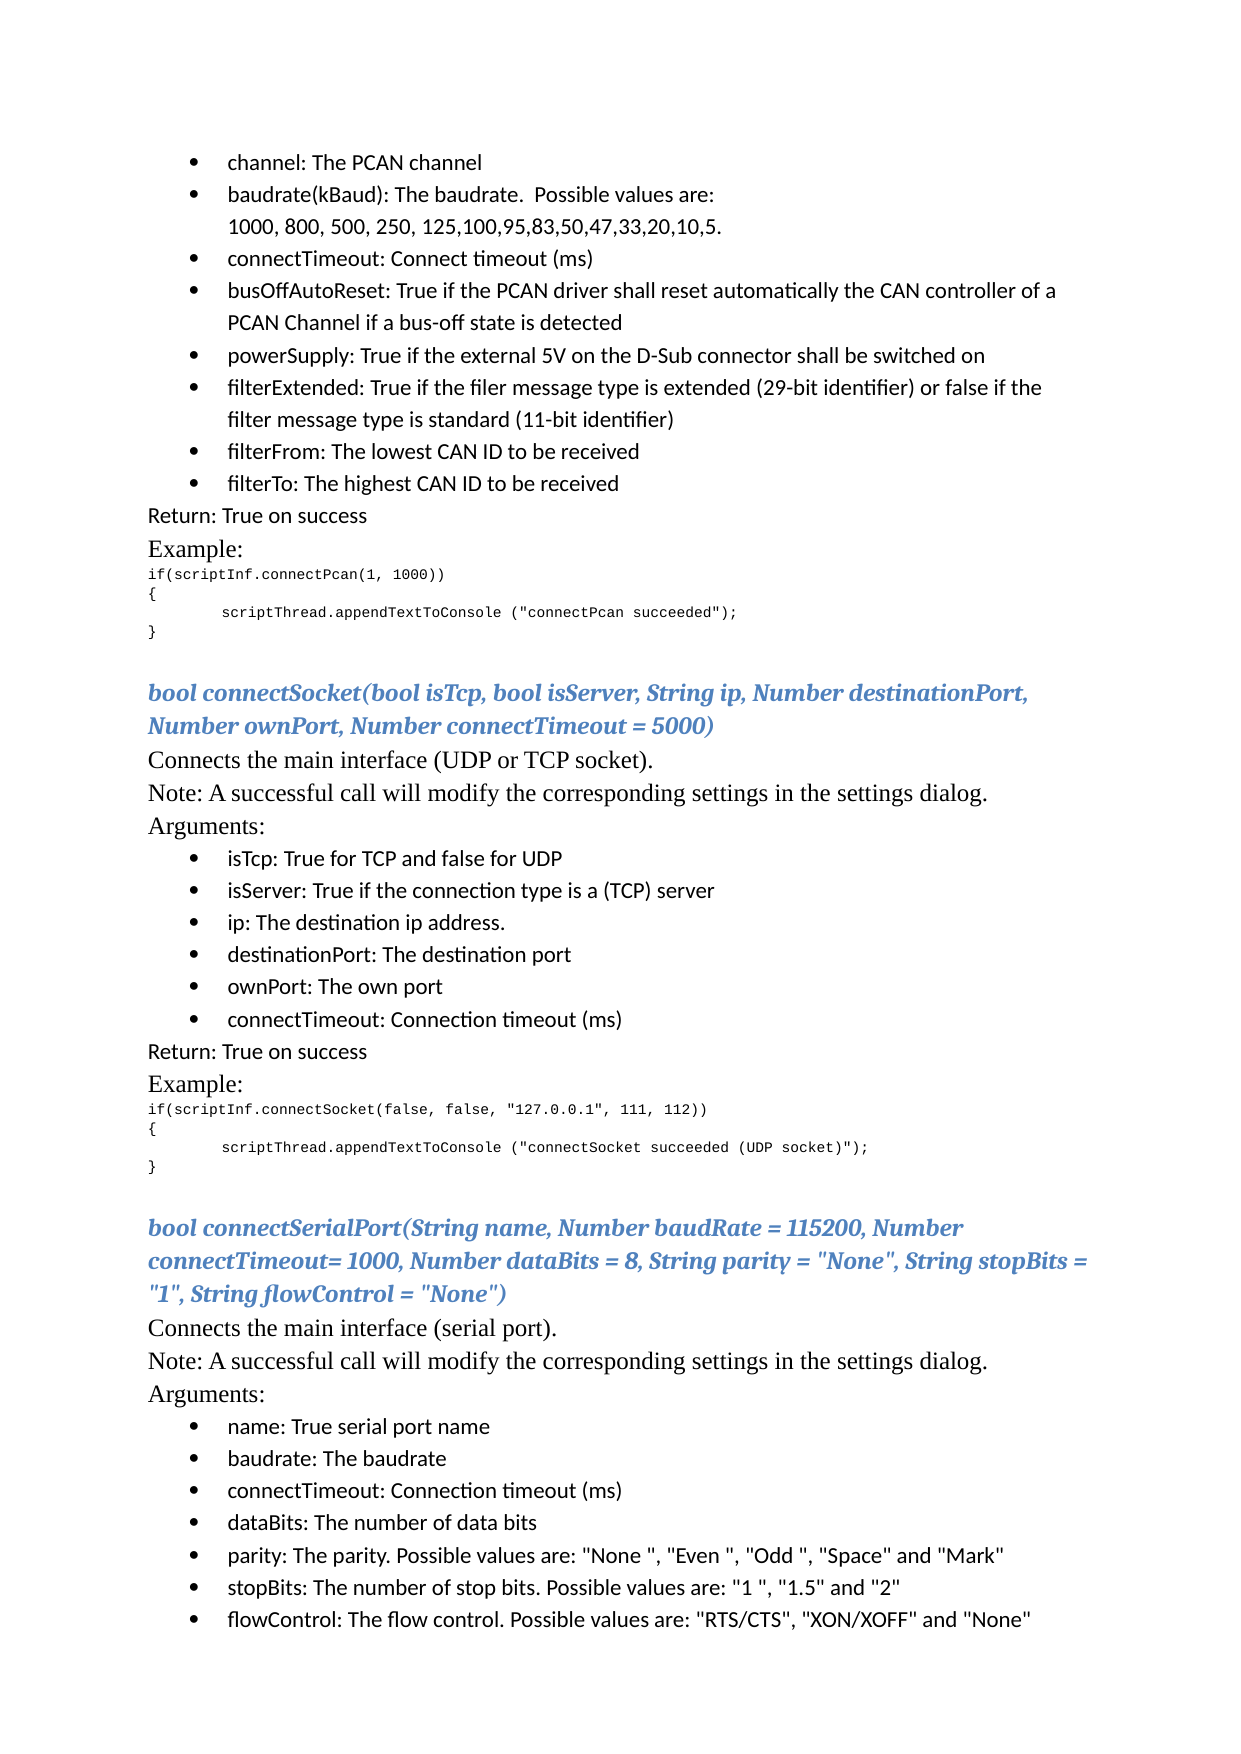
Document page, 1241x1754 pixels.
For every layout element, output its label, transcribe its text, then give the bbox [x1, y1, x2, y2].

list baudrate(kBaud): The baudrate. Possible values are: [190, 180, 1093, 208]
list Return: True on success [148, 1037, 1093, 1065]
list baudrate: The baudrate [190, 1444, 1093, 1472]
list stopBits: The number of stop bits. Possible values are: "1 ", "1.5" and "2" [190, 1573, 1093, 1601]
subtitle bool connectSerialPort(String name, Number baudRate = 115200, Number connectTimeout= 1000, Number dataBits = 8, String parity = "None", String stopBits = "1", String flowControl = "None") [148, 1214, 1093, 1309]
text { [148, 586, 1093, 602]
text scriptThread.appendTextToConsole ("connectPcan succeeded"); [148, 605, 1093, 621]
subtitle bool connectSocket(bool isTcp, bool isServer, String ip, Number destinationPort, Number ownPort, Number connectTimeout = 5000) [148, 679, 1093, 740]
text if(scriptInf.connectPcan(1, 1000)) [148, 567, 1093, 583]
list filterExtended: True if the filer message type is extended (29-bit identifier) or false if the filter message type is standard (11-bit identifier) [190, 373, 1093, 433]
text Example: [148, 534, 1093, 563]
text Arguments: [148, 1379, 1093, 1408]
text scriptThread.appendTextToConsole ("connectSocket succeeded (UDP socket)"); [148, 1140, 1093, 1157]
text Note: A successful call will modify the corresponding settings in the settings dialog. [148, 778, 1093, 806]
text Arguments: [148, 811, 1093, 839]
text } [148, 1159, 1093, 1176]
text Example: [148, 1069, 1093, 1098]
list name: True serial port name [190, 1412, 1093, 1440]
text if(scriptInf.connectSocket(false, false, "127.0.0.1", 111, 112)) [148, 1102, 1093, 1119]
list destinationPort: The destination port [190, 940, 1093, 968]
list connectTimeout: Connection timeout (ms) [190, 1476, 1093, 1504]
text Connects the main interface (UDP or TCP socket). [148, 745, 1093, 773]
list connectTimeout: Connect timeout (ms) [190, 244, 1093, 272]
list isTcp: True for TCP and false for UDP [190, 844, 1093, 872]
list powerSupply: True if the external 5V on the D-Sub connector shall be switched on [190, 341, 1093, 369]
list 1000, 800, 500, 250, 125,100,95,83,50,47,33,20,10,5. [190, 212, 1093, 240]
list busOffAutoReset: True if the PCAN driver shall reset automatically the CAN controller of a PCAN Channel if a bus-off state is detected [190, 276, 1093, 337]
list flowControl: The flow control. Possible values are: "RTS/CTS", "XON/XOFF" and "None" [190, 1605, 1093, 1633]
text Note: A successful call will modify the corresponding settings in the settings dialog. [148, 1346, 1093, 1375]
list filterTo: The highest CAN ID to be received [190, 469, 1093, 497]
text } [148, 624, 1093, 640]
list ownPort: The own port [190, 972, 1093, 1001]
list channel: The PCAN channel [190, 148, 1093, 176]
text { [148, 1121, 1093, 1138]
text Connects the main interface (serial port). [148, 1313, 1093, 1342]
list dataBits: The number of data bits [190, 1508, 1093, 1537]
list connectTimeout: Connection timeout (ms) [190, 1005, 1093, 1033]
list filterFrom: The lowest CAN ID to be received [190, 437, 1093, 465]
list ip: The destination ip address. [190, 908, 1093, 936]
list isServer: True if the connection type is a (TCP) server [190, 876, 1093, 904]
list Return: True on success [148, 502, 1093, 530]
list parity: The parity. Possible values are: "None ", "Even ", "Odd ", "Space" and "Mark" [190, 1541, 1093, 1569]
